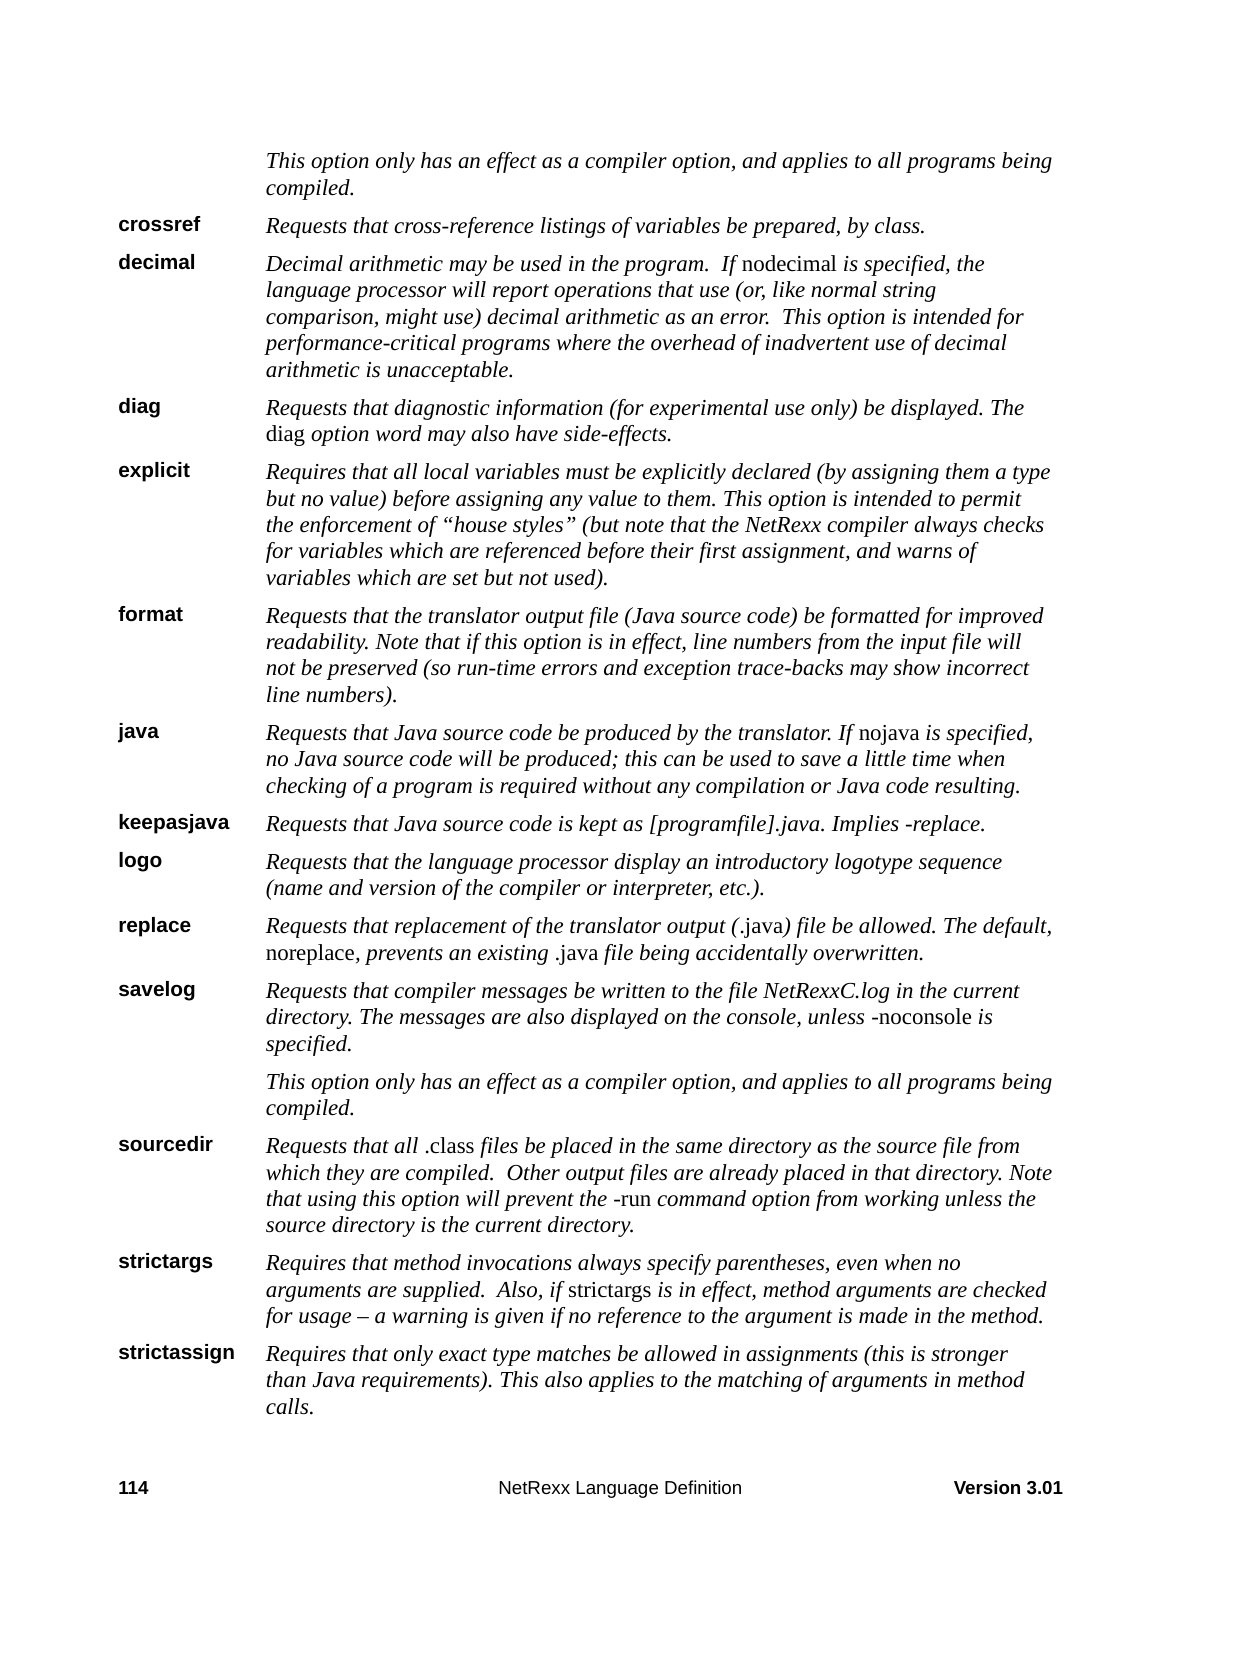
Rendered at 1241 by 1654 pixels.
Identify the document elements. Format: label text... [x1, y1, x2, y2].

table_cell crossref [118, 212, 266, 250]
table_cell Requests that cross-reference listings of variables be prepared, by class. [266, 212, 1063, 250]
table_cell [118, 148, 266, 212]
table_cell Requests that diagnostic information (for experimental use only) be displayed. The diag option word may also have side-effects. [266, 394, 1063, 458]
table_cell Requests that Java source code is kept as [programfile].java. Implies -replace. [266, 810, 1063, 848]
table_cell replace [118, 913, 266, 977]
table_cell sourcedir [118, 1132, 266, 1249]
table_cell explicit [118, 458, 266, 602]
table_cell diag [118, 394, 266, 458]
table_cell strictargs [118, 1249, 266, 1340]
table_cell Requests that Java source code be produced by the translator. If nojava is specified, no Java source code will be produced; this can be used to save a little time when checking of a program is required without any compilation or Java code resulting. [266, 719, 1063, 810]
table_cell logo [118, 848, 266, 912]
table_cell Requires that method invocations always specify parentheses, even when no arguments are supplied. Also, if strictargs is in effect, method arguments are checked for usage – a warning is given if no reference to the argument is made in the method. [266, 1249, 1063, 1340]
table_cell Requests that all .class files be placed in the same directory as the source file from which they are compiled. Other output files are already placed in that directory. Note that using this option will prevent the -run command option from working unless the source directory is the current directory. [266, 1132, 1063, 1249]
table_cell Requires that all local variables must be explicitly declared (by assigning them a type but no value) before assigning any value to them. This option is intended to permit the enforcement of “house styles” (but note that the NetRexx compiler always checks for variables which are referenced before their first assignment, and warns of variables which are set but not used). [266, 458, 1063, 602]
table_cell strictassign [118, 1340, 266, 1431]
table_cell Requests that compiler messages be written to the file NetRexxC.log in the current directory. The messages are also displayed on the console, unless -noconsole is specified. This option only has an effect as a compiler option, and applies to all programs being compiled. [266, 977, 1063, 1132]
table_cell This option only has an effect as a compiler option, and applies to all programs being compiled. [266, 148, 1063, 212]
table_cell savelog [118, 977, 266, 1132]
table_cell Requests that replacement of the translator output (.java) file be allowed. The default, noreplace, prevents an existing .java file being accidentally overwritten. [266, 913, 1063, 977]
table_cell Requests that the language processor display an introductory logotype sequence (name and version of the compiler or interpreter, etc.). [266, 848, 1063, 912]
table_cell java [118, 719, 266, 810]
table_cell Decimal arithmetic may be used in the program. If nodecimal is specified, the language processor will report operations that use (or, like normal string comparison, might use) decimal arithmetic as an error. This option is intended for performance-critical programs where the overhead of inadvertent use of decimal arithmetic is unacceptable. [266, 250, 1063, 394]
table_cell Requires that only exact type matches be allowed in assignments (this is stronger than Java requirements). This also applies to the matching of arguments in method calls. [266, 1340, 1063, 1431]
table_cell format [118, 602, 266, 719]
table_cell decimal [118, 250, 266, 394]
table_cell keepasjava [118, 810, 266, 848]
table_cell Requests that the translator output file (Java source code) be formatted for improved readability. Note that if this option is in effect, line numbers from the input file will not be preserved (so run-time errors and exception trace-backs may show incorrect line numbers). [266, 602, 1063, 719]
